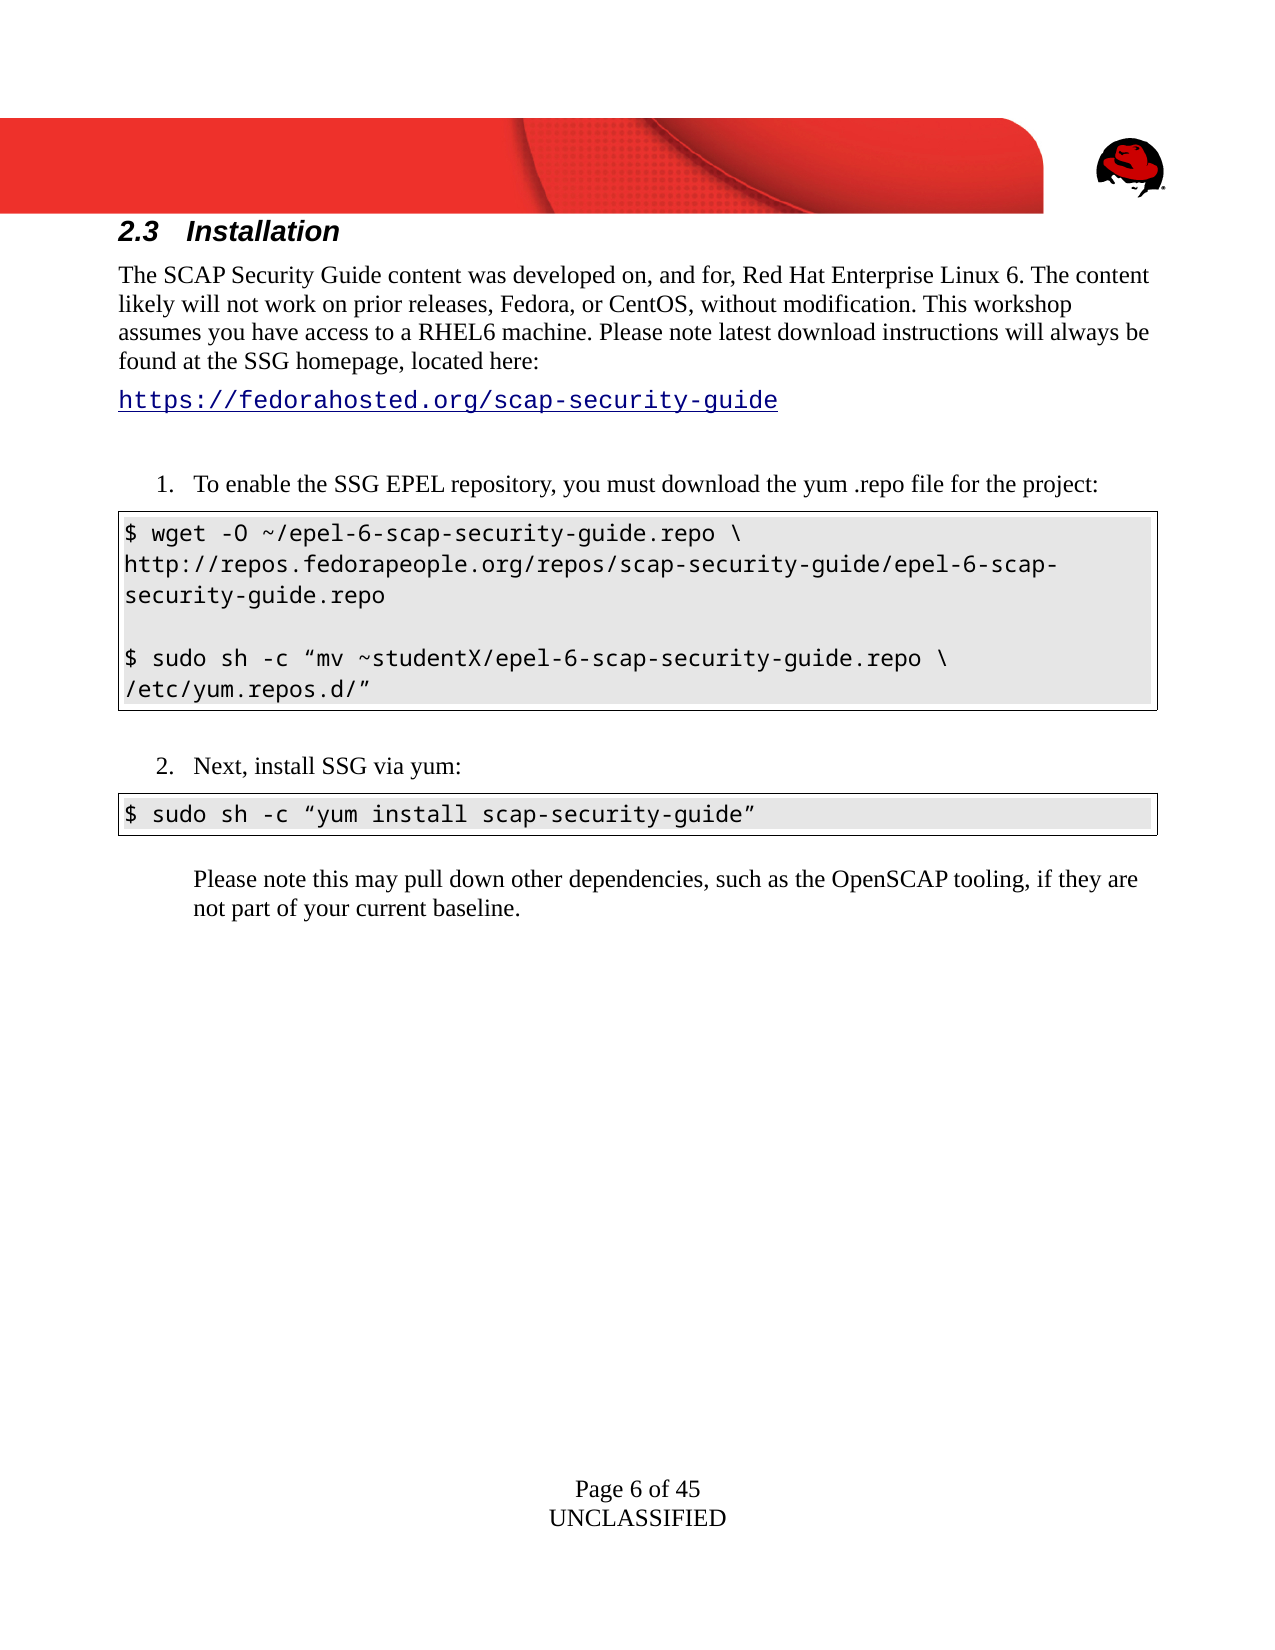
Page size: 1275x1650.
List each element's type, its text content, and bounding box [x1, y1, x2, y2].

picture [0, 118, 1170, 214]
table_header $ sudo sh -c “yum install scap-security-guide” [119, 794, 1157, 835]
list Please note this may pull down other dependencies, such as the OpenSCAP tooling, if they are not part of your current baseline. [156, 836, 1157, 950]
text https://fedorahosted.org/scap-security-guide [118, 387, 1157, 416]
text The SCAP Security Guide content was developed on, and for, Red Hat Enterprise Linux 6. The content likely will not work on prior releases, Fedora, or CentOS, without modification. This workshop assumes you have access to a RHEL6 machine. Please note latest download instructions will always be found at the SSG homepage, located here: [118, 260, 1157, 375]
subtitle Installation [118, 214, 1157, 247]
list Next, install SSG via yum: [156, 751, 1157, 780]
list To enable the SSG EPEL repository, you must download the yum .repo file for the project: [156, 469, 1157, 498]
table_header $ wget -O ~/epel-6-scap-security-guide.repo \ http://repos.fedorapeople.org/repos/scap-security-guide/epel-6-scap-security-guide.repo $ sudo sh -c “mv ~studentX/epel-6-scap-security-guide.repo \ /etc/yum.repos.d/” [119, 512, 1157, 710]
